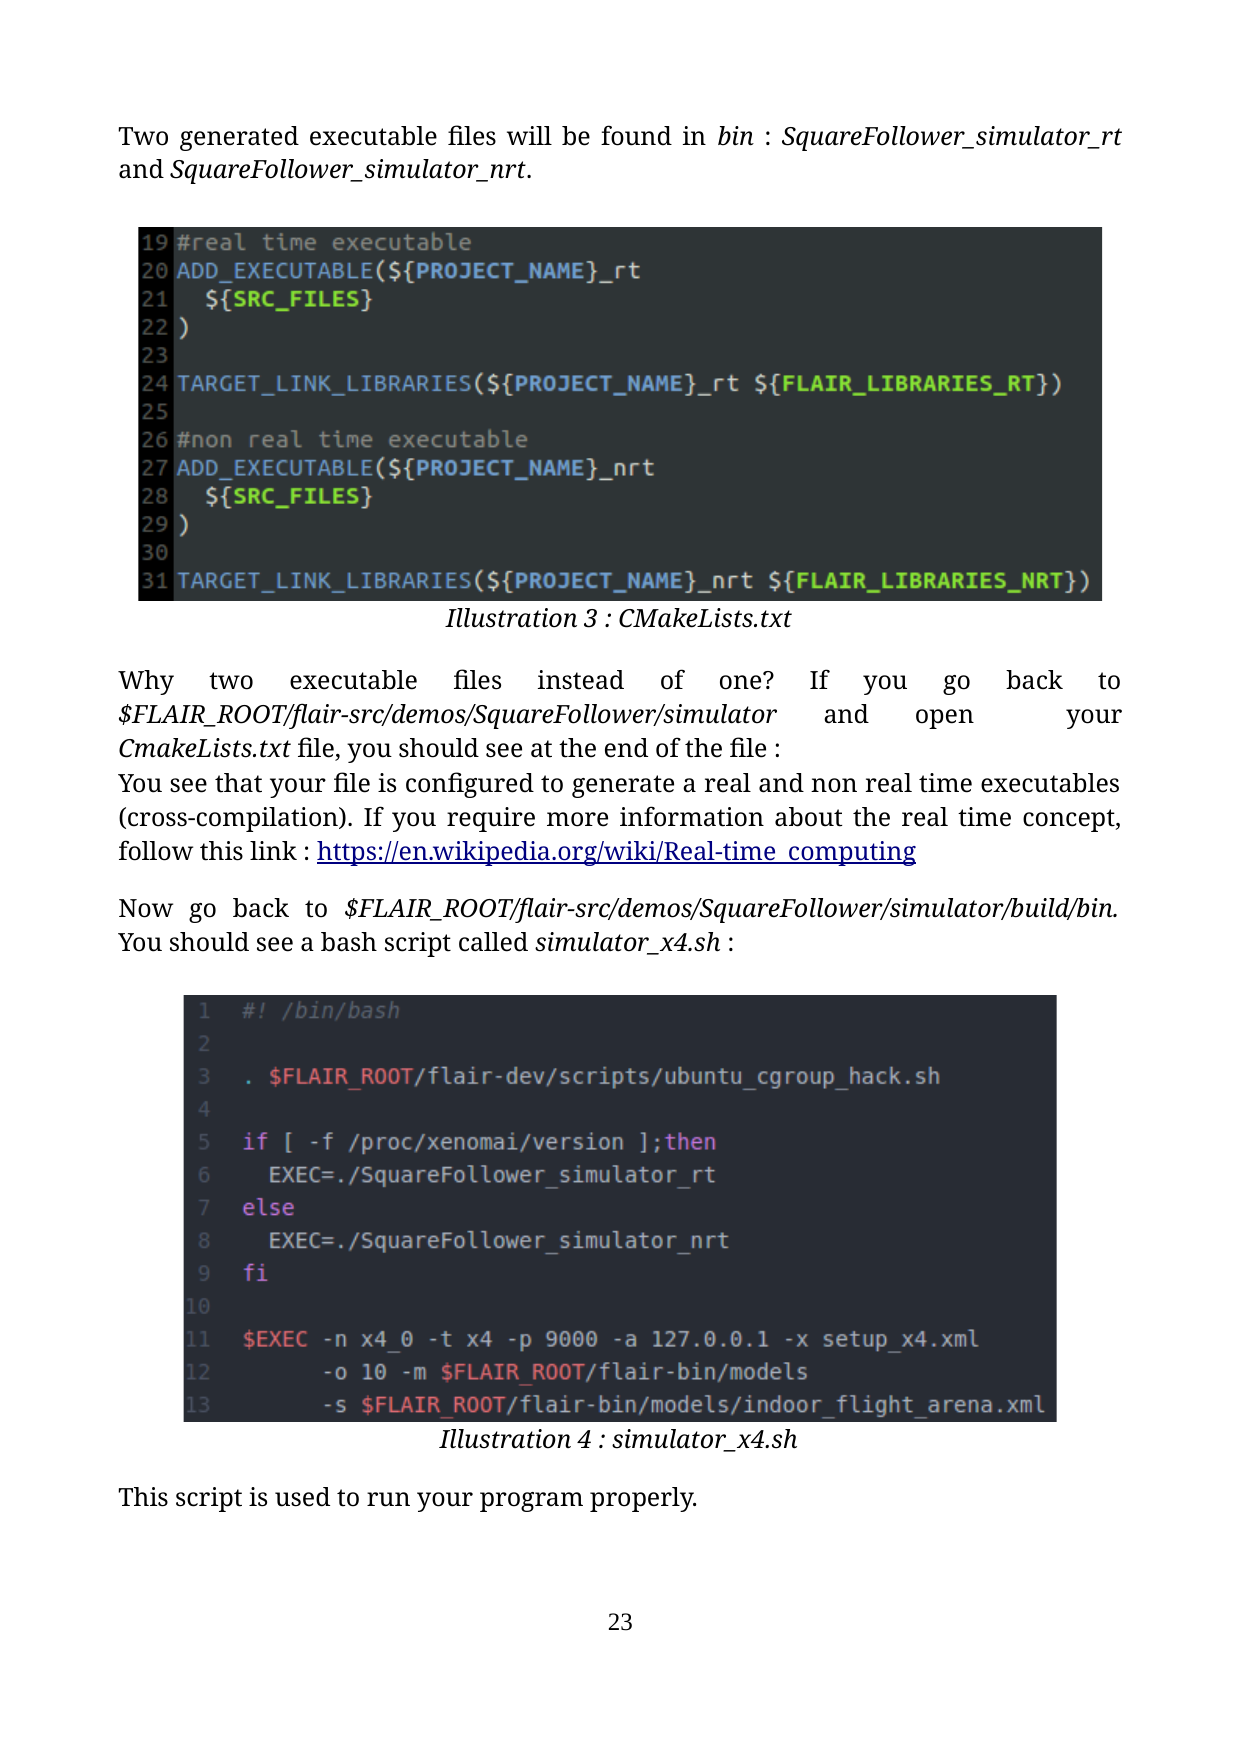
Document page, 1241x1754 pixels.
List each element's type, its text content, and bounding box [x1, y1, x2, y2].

text You see that your file is configured to generate a real and non real time executables (cross-compilation). If you require more information about the real time concept, follow this link : https://en.wikipedia.org/wiki/Real-time_computing [118, 765, 1122, 867]
picture [183, 995, 1057, 1422]
text Illustration 4 : simulator_x4.sh [183, 1422, 1057, 1456]
text Two generated executable files will be found in bin : SquareFollower_simulator_rt and SquareFollower_simulator_nrt. [118, 118, 1122, 186]
text Illustration 3 : CMakeLists.txt [138, 601, 1102, 634]
picture [138, 227, 1103, 601]
text Why two executable files instead of one? If you go back to $FLAIR_ROOT/flair-src/demos/SquareFollower/simulator and open your CmakeLists.txt file, you should see at the end of the file : [118, 663, 1122, 765]
text Now go back to $FLAIR_ROOT/flair-src/demos/SquareFollower/simulator/build/bin. You should see a bash script called simulator_x4.sh : [118, 891, 1122, 959]
text This script is used to run your program properly. [118, 1479, 1122, 1513]
